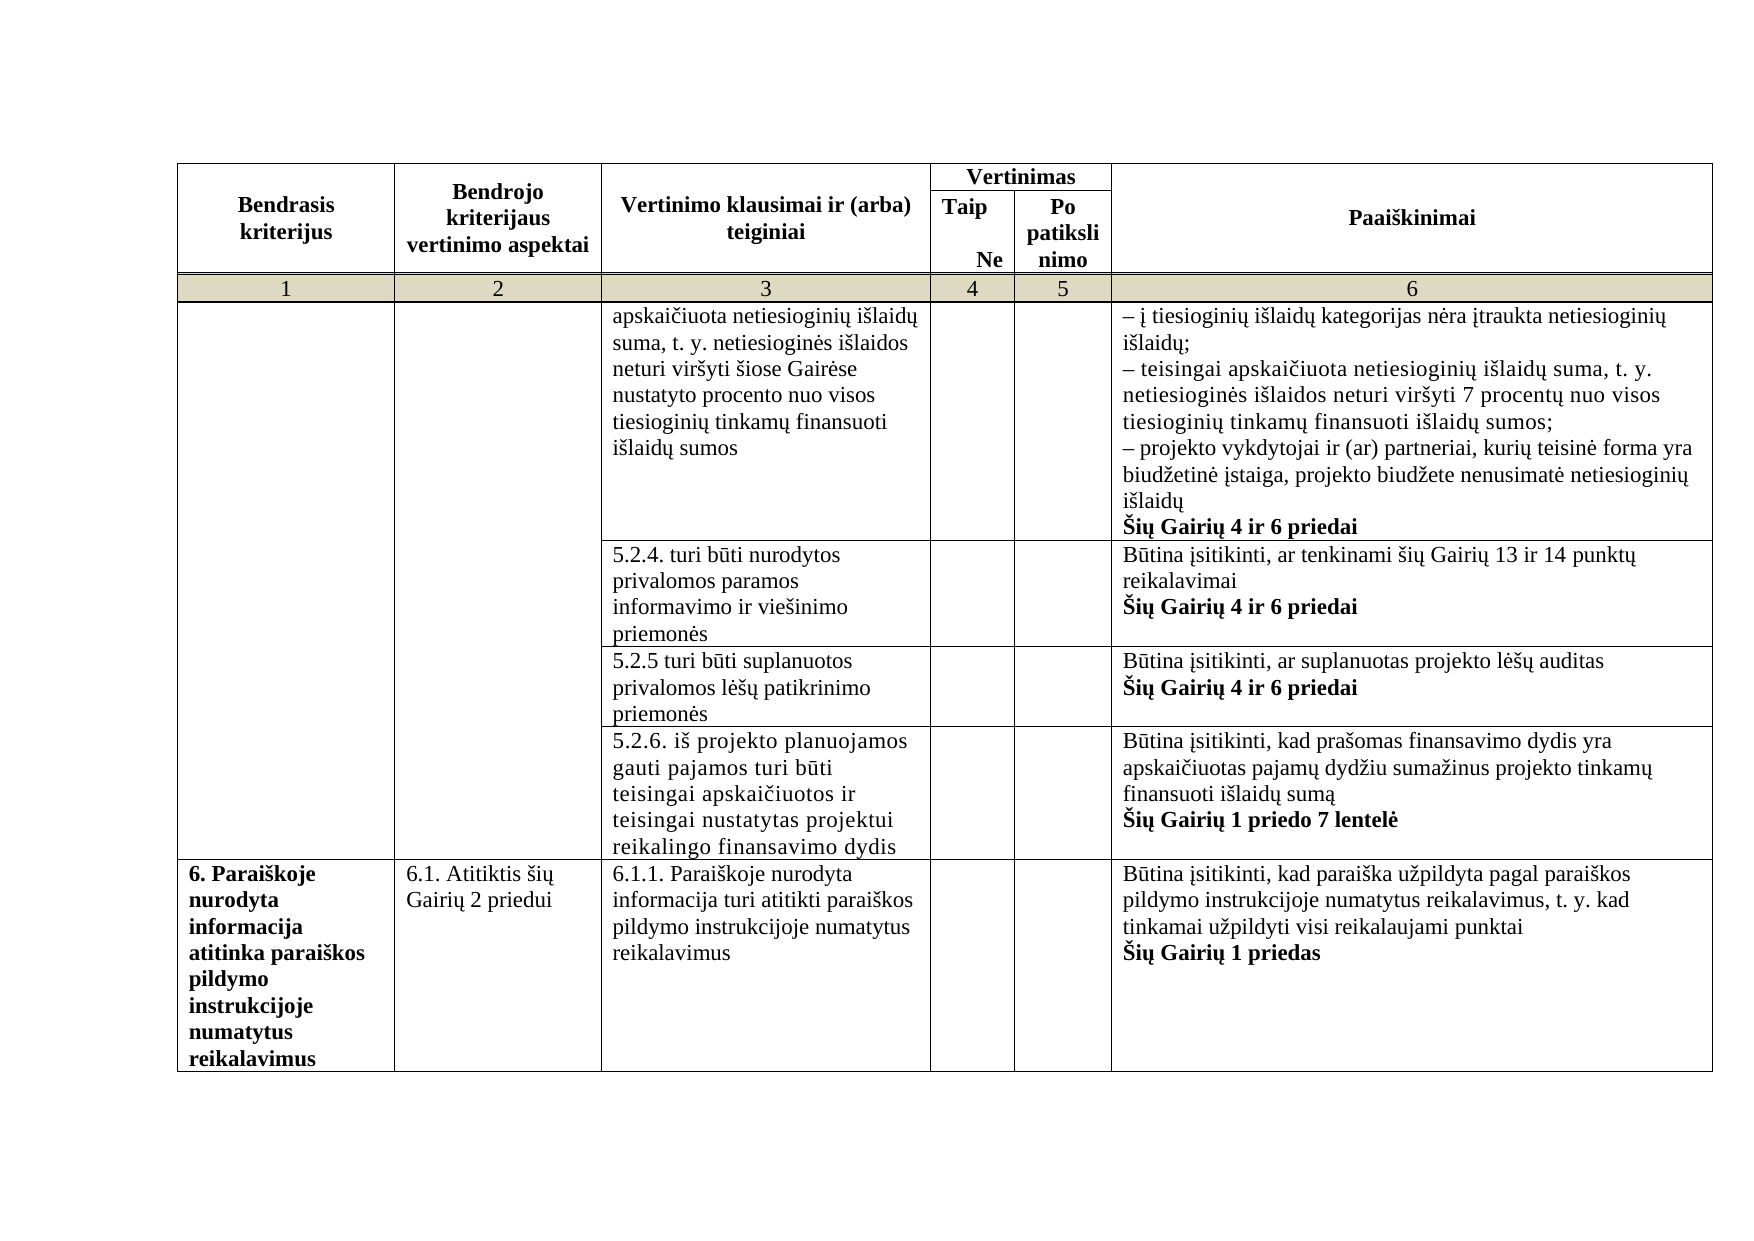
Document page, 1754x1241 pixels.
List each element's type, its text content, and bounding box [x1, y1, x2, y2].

table_header Vertinimas [931, 164, 1111, 190]
table_cell 6.1.1. Paraiškoje nurodyta informacija turi atitikti paraiškos pildymo instrukcijoje numatytus reikalavimus [602, 860, 930, 1071]
table_cell Taip Ne [931, 191, 1014, 272]
table_cell – į tiesioginių išlaidų kategorijas nėra įtraukta netiesioginių išlaidų; – teisingai apskaičiuota netiesioginių išlaidų suma, t. y. netiesioginės išlaidos neturi viršyti 7 procentų nuo visos tiesioginių tinkamų finansuoti išlaidų sumos; – projekto vykdytojai ir (ar) partneriai, kurių teisinė forma yra biudžetinė įstaiga, projekto biudžete nenusimatė netiesioginių išlaidų Šių Gairių 4 ir 6 priedai [1112, 303, 1712, 540]
table_cell Būtina įsitikinti, kad paraiška užpildyta pagal paraiškos pildymo instrukcijoje numatytus reikalavimus, t. y. kad tinkamai užpildyti visi reikalaujami punktai Šių Gairių 1 priedas [1112, 860, 1712, 1071]
table_cell 5.2.6. iš projekto planuojamos gauti pajamos turi būti teisingai apskaičiuotos ir teisingai nustatytas projektui reikalingo finansavimo dydis [602, 727, 930, 859]
table_cell [931, 727, 1014, 859]
table_cell [395, 303, 601, 859]
table_cell Būtina įsitikinti, kad prašomas finansavimo dydis yra apskaičiuotas pajamų dydžiu sumažinus projekto tinkamų finansuoti išlaidų sumą Šių Gairių 1 priedo 7 lentelė [1112, 727, 1712, 859]
table_cell [1015, 860, 1111, 1071]
table_header Bendrojo kriterijaus vertinimo aspektai [395, 164, 601, 272]
table_cell 1 [178, 275, 394, 301]
table_cell 6. Paraiškoje nurodyta informacija atitinka paraiškos pildymo instrukcijoje numatytus reikalavimus [178, 860, 394, 1071]
table_cell Būtina įsitikinti, ar tenkinami šių Gairių 13 ir 14 punktų reikalavimai Šių Gairių 4 ir 6 priedai [1112, 541, 1712, 646]
table_cell [931, 303, 1014, 540]
table_cell [178, 303, 394, 859]
table_cell 3 [602, 275, 930, 301]
table_cell 4 [931, 275, 1014, 301]
table_cell 6 [1112, 275, 1712, 301]
table_header Paaiškinimai [1112, 164, 1712, 272]
table_cell Būtina įsitikinti, ar suplanuotas projekto lėšų auditas Šių Gairių 4 ir 6 priedai [1112, 647, 1712, 726]
table_header Bendrasis kriterijus [178, 164, 394, 272]
table_cell [1015, 727, 1111, 859]
table_cell Po patikslinimo [1015, 191, 1111, 272]
table_cell [931, 541, 1014, 646]
table_cell 6.1. Atitiktis šių Gairių 2 priedui [395, 860, 601, 1071]
table_cell [931, 647, 1014, 726]
table_cell apskaičiuota netiesioginių išlaidų suma, t. y. netiesioginės išlaidos neturi viršyti šiose Gairėse nustatyto procento nuo visos tiesioginių tinkamų finansuoti išlaidų sumos [602, 303, 930, 540]
table_cell 5.2.5 turi būti suplanuotos privalomos lėšų patikrinimo priemonės [602, 647, 930, 726]
table_cell 5 [1015, 275, 1111, 301]
table_header Vertinimo klausimai ir (arba) teiginiai [602, 164, 930, 272]
table_cell 2 [395, 275, 601, 301]
table_cell [1015, 647, 1111, 726]
table_cell [1015, 303, 1111, 540]
table_cell [931, 860, 1014, 1071]
table_cell [1015, 541, 1111, 646]
table_cell 5.2.4. turi būti nurodytos privalomos paramos informavimo ir viešinimo priemonės [602, 541, 930, 646]
